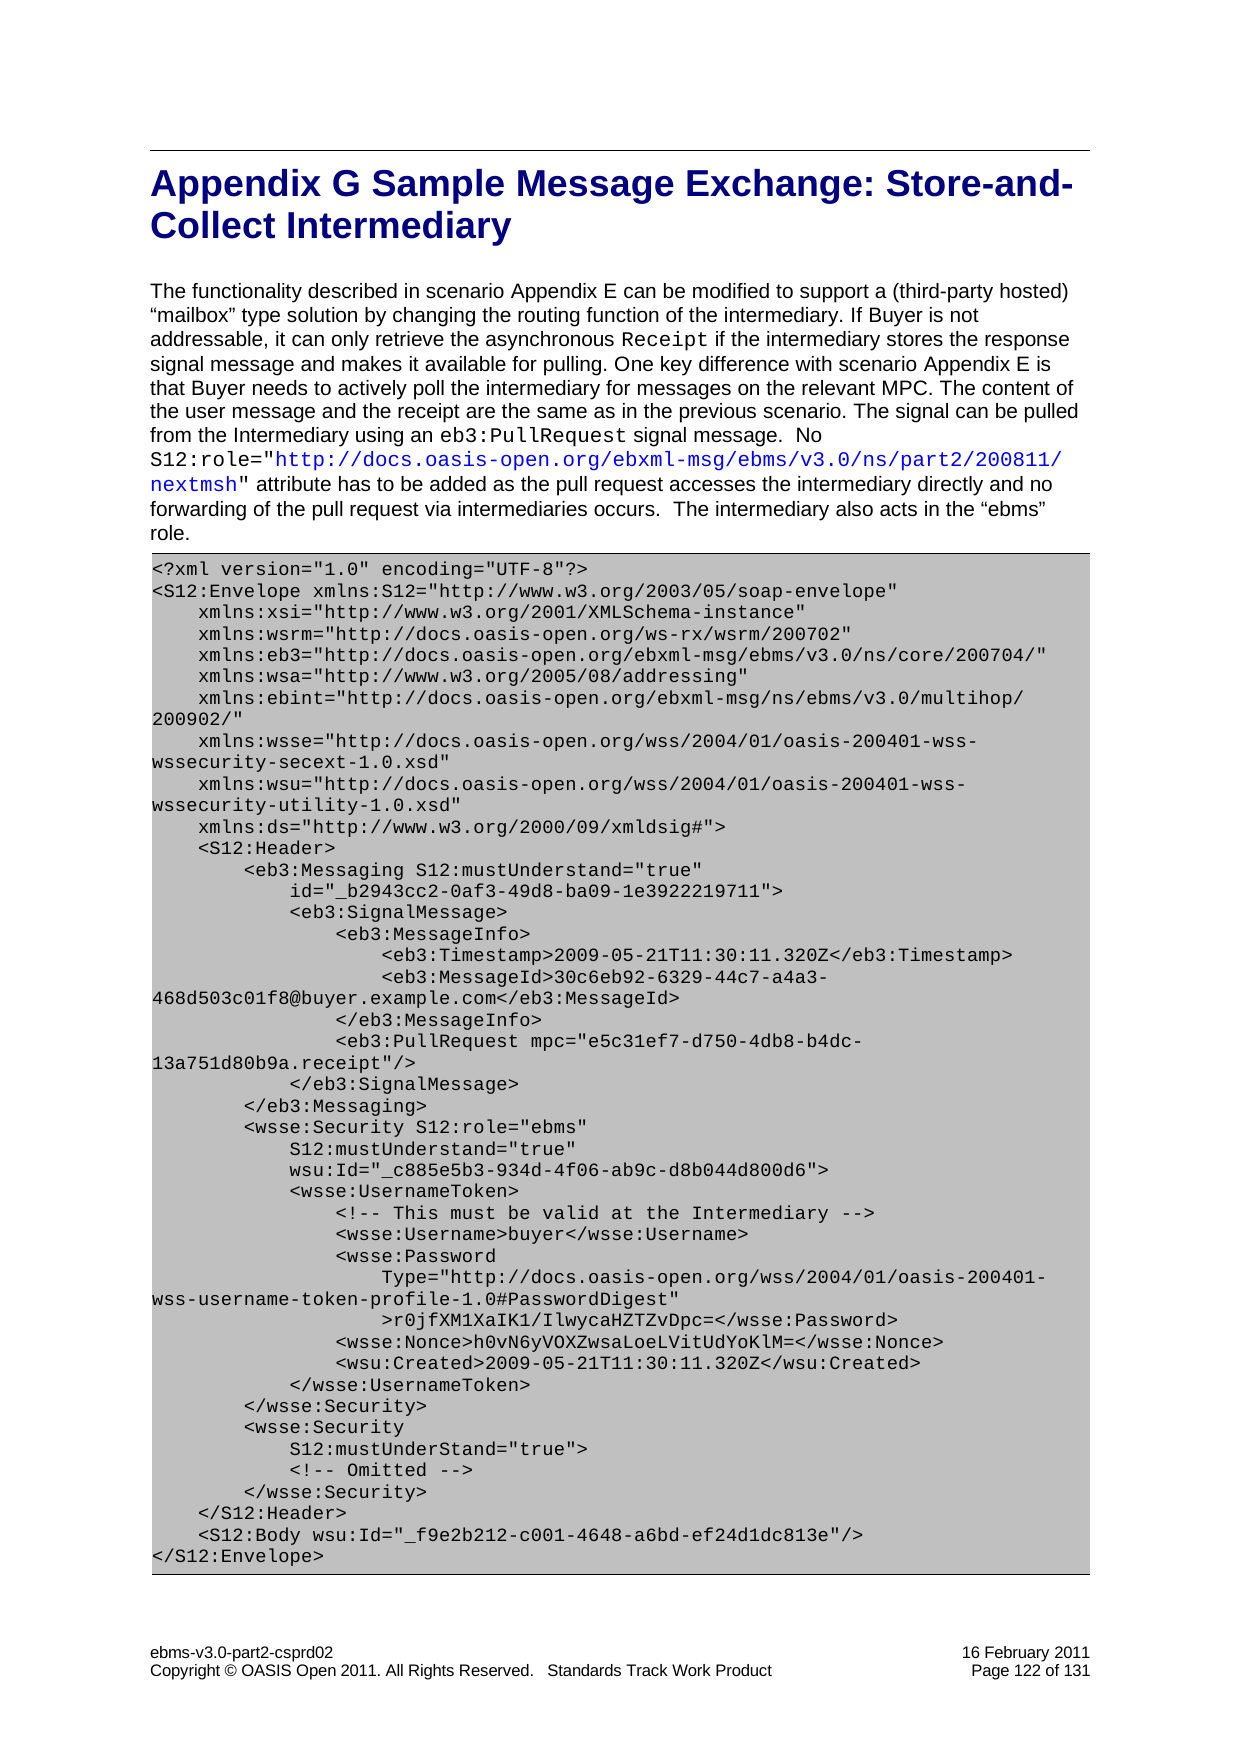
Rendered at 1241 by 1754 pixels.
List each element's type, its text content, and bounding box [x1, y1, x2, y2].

text S12:mustUnderstand="true" [152, 1133, 1090, 1154]
text <!-- Omitted --> [152, 1454, 1090, 1476]
text <?xml version="1.0" encoding="UTF-8"?> [152, 554, 1090, 575]
text </eb3:MessageInfo> [152, 1004, 1090, 1025]
text <S12:Body wsu:Id="_f9e2b212-c001-4648-a6bd-ef24d1dc813e"/> [152, 1519, 1090, 1540]
text <wsse:Security [152, 1412, 1090, 1433]
text <S12:Envelope xmlns:S12="http://www.w3.org/2003/05/soap-envelope" [152, 575, 1090, 596]
text <wsse:Password [152, 1240, 1090, 1261]
text </eb3:SignalMessage> [152, 1068, 1090, 1090]
text xmlns:wsse="http://docs.oasis-open.org/wss/2004/01/oasis-200401-wss-wssecurity-secext-1.0.xsd" [152, 725, 1090, 768]
text <wsse:UsernameToken> [152, 1176, 1090, 1197]
text id="_b2943cc2-0af3-49d8-ba09-1e3922219711"> [152, 875, 1090, 897]
text </wsse:UsernameToken> [152, 1369, 1090, 1390]
text xmlns:wsa="http://www.w3.org/2005/08/addressing" [152, 661, 1090, 682]
text <wsse:Security S12:role="ebms" [152, 1111, 1090, 1133]
text xmlns:ds="http://www.w3.org/2000/09/xmldsig#"> [152, 811, 1090, 832]
subtitle Sample Message Exchange: Store-and-Collect Intermediary [150, 151, 1090, 247]
text >r0jfXM1XaIK1/IlwycaHZTZvDpc=</wsse:Password> [152, 1304, 1090, 1326]
text <wsu:Created>2009-05-21T11:30:11.320Z</wsu:Created> [152, 1347, 1090, 1369]
text <wsse:Username>buyer</wsse:Username> [152, 1218, 1090, 1240]
text <S12:Header> [152, 832, 1090, 854]
text Type="http://docs.oasis-open.org/wss/2004/01/oasis-200401-wss-username-token-profile-1.0#PasswordDigest" [152, 1261, 1090, 1304]
text S12:mustUnderStand="true"> [152, 1433, 1090, 1454]
text <wsse:Nonce>h0vN6yVOXZwsaLoeLVitUdYoKlM=</wsse:Nonce> [152, 1326, 1090, 1347]
text wsu:Id="_c885e5b3-934d-4f06-ab9c-d8b044d800d6"> [152, 1154, 1090, 1176]
text xmlns:eb3="http://docs.oasis-open.org/ebxml-msg/ebms/v3.0/ns/core/200704/" [152, 639, 1090, 661]
text <eb3:MessageInfo> [152, 918, 1090, 939]
text <eb3:MessageId>30c6eb92-6329-44c7-a4a3-468d503c01f8@buyer.example.com</eb3:MessageId> [152, 961, 1090, 1004]
text </wsse:Security> [152, 1476, 1090, 1497]
text xmlns:ebint="http://docs.oasis-open.org/ebxml-msg/ns/ebms/v3.0/multihop/200902/" [152, 682, 1090, 725]
text <eb3:Messaging S12:mustUnderstand="true" [152, 854, 1090, 875]
text xmlns:xsi="http://www.w3.org/2001/XMLSchema-instance" [152, 596, 1090, 618]
text <eb3:PullRequest mpc="e5c31ef7-d750-4db8-b4dc-13a751d80b9a.receipt"/> [152, 1025, 1090, 1068]
text <!-- This must be valid at the Intermediary --> [152, 1197, 1090, 1218]
text The functionality described in scenario Appendix E can be modified to support a (third-party hosted) “mailbox” type solution by changing the routing function of the intermediary. If Buyer is not addressable, it can only retrieve the asynchronous Receipt if the intermediary stores the response signal message and makes it available for pulling. One key difference with scenario Appendix E is that Buyer needs to actively poll the intermediary for messages on the relevant MPC. The content of the user message and the receipt are the same as in the previous scenario. The signal can be pulled from the Intermediary using an eb3:PullRequest signal message. No S12:role="http://docs.oasis-open.org/ebxml-msg/ebms/v3.0/ns/part2/200811/nextmsh" attribute has to be added as the pull request accesses the intermediary directly and no forwarding of the pull request via intermediaries occurs. The intermediary also acts in the “ebms” role. [150, 280, 1090, 545]
text </S12:Header> [152, 1497, 1090, 1519]
text xmlns:wsrm="http://docs.oasis-open.org/ws-rx/wsrm/200702" [152, 618, 1090, 639]
text </eb3:Messaging> [152, 1090, 1090, 1111]
text <eb3:SignalMessage> [152, 897, 1090, 918]
text </wsse:Security> [152, 1390, 1090, 1412]
text </S12:Envelope> [152, 1540, 1090, 1574]
text xmlns:wsu="http://docs.oasis-open.org/wss/2004/01/oasis-200401-wss-wssecurity-utility-1.0.xsd" [152, 768, 1090, 811]
text <eb3:Timestamp>2009-05-21T11:30:11.320Z</eb3:Timestamp> [152, 939, 1090, 961]
